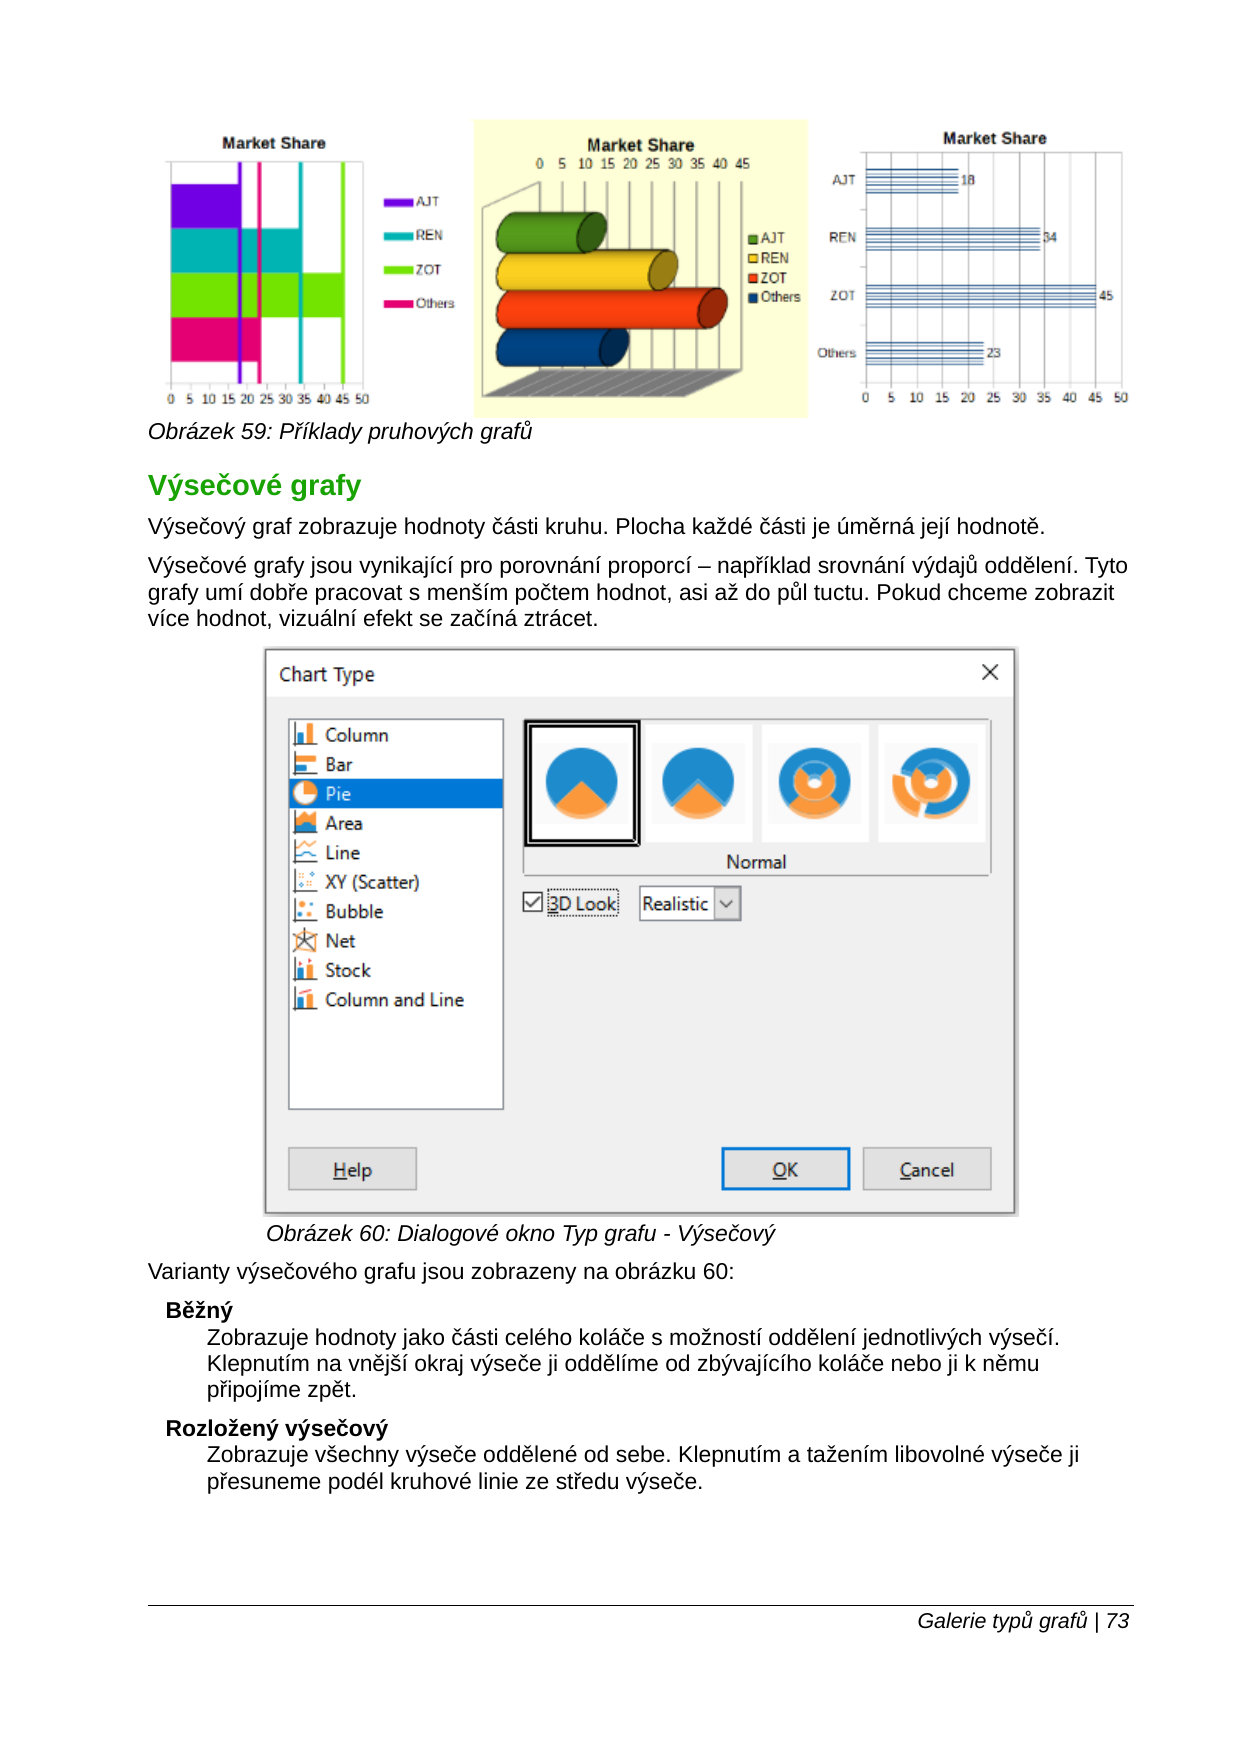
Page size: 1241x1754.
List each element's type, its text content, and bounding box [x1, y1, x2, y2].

subtitle Výsečové grafy [148, 468, 1134, 501]
text Varianty výsečového grafu jsou zobrazeny na obrázku 60: [148, 1258, 1134, 1285]
text Obrázek 59: Příklady pruhových grafů [148, 418, 1144, 444]
text Výsečové grafy jsou vynikající pro porovnání proporcí – například srovnání výdajů oddělení. Tyto grafy umí dobře pracovat s menším počtem hodnot, asi až do půl tuctu. Pokud chceme zobrazit více hodnot, vizuální efekt se začíná ztrácet. [148, 552, 1134, 631]
picture [262, 646, 1020, 1217]
text Obrázek 60: Dialogové okno Typ grafu - Výsečový [260, 1217, 1022, 1246]
text Zobrazuje všechny výseče oddělené od sebe. Klepnutím a tažením libovolné výseče ji přesuneme podél kruhové linie ze středu výseče. [207, 1441, 1134, 1494]
text Běžný [165, 1297, 1134, 1323]
text Výsečový graf zobrazuje hodnoty části kruhu. Plocha každé části je úměrná její hodnotě. [148, 513, 1134, 539]
picture [152, 118, 1140, 418]
text Zobrazuje hodnoty jako části celého koláče s možností oddělení jednotlivých výsečí. Klepnutím na vnější okraj výseče ji oddělíme od zbývajícího koláče nebo ji k němu připojíme zpět. [207, 1323, 1134, 1403]
text Rozložený výsečový [165, 1415, 1134, 1441]
